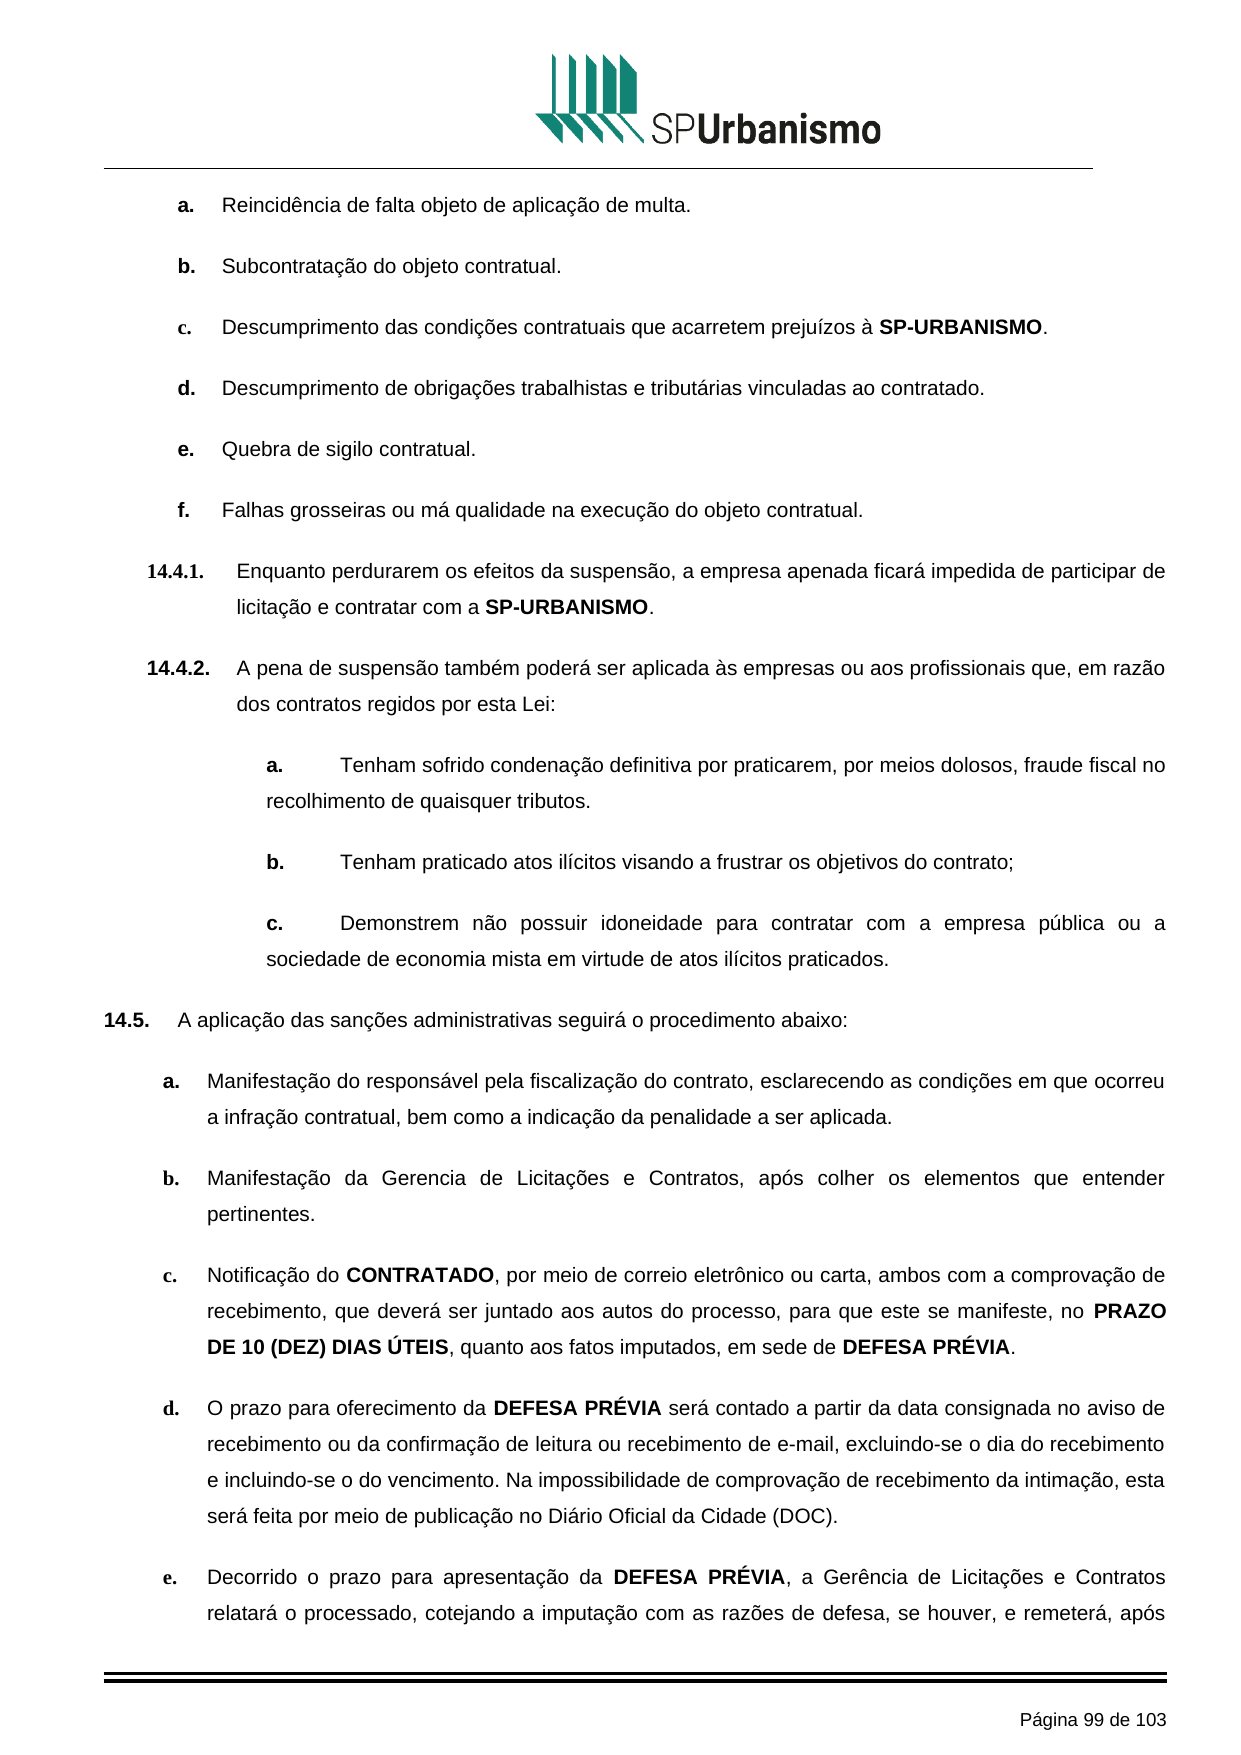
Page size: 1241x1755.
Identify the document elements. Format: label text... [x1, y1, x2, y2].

list Subcontratação do objeto contratual. [177, 254, 1167, 278]
list A aplicação das sanções administrativas seguirá o procedimento abaixo: [103, 1008, 1167, 1032]
list Manifestação da Gerencia de Licitações e Contratos, após colher os elementos que entender pertinentes. [163, 1166, 1167, 1226]
list Enquanto perdurarem os efeitos da suspensão, a empresa apenada ficará impedida de participar de licitação e contratar com a SP-URBANISMO. [147, 559, 1167, 619]
list Descumprimento de obrigações trabalhistas e tributárias vinculadas ao contratado. [177, 376, 1167, 400]
list Decorrido o prazo para apresentação da DEFESA PRÉVIA, a Gerência de Licitações e Contratos relatará o processado, cotejando a imputação com as razões de defesa, se houver, e remeterá, após [163, 1564, 1167, 1625]
list Tenham praticado atos ilícitos visando a frustrar os objetivos do contrato; [266, 850, 1167, 874]
list O prazo para oferecimento da DEFESA PRÉVIA será contado a partir da data consignada no aviso de recebimento ou da confirmação de leitura ou recebimento de e-mail, excluindo-se o dia do recebimento e incluindo-se o do vencimento. Na impossibilidade de comprovação de recebimento da intimação, esta será feita por meio de publicação no Diário Oficial da Cidade (DOC). [163, 1396, 1167, 1528]
list Demonstrem não possuir idoneidade para contratar com a empresa pública ou a sociedade de economia mista em virtude de atos ilícitos praticados. [266, 911, 1167, 971]
list Descumprimento das condições contratuais que acarretem prejuízos à SP-URBANISMO. [177, 315, 1167, 339]
list Reincidência de falta objeto de aplicação de multa. [177, 193, 1167, 217]
list Notificação do CONTRATADO, por meio de correio eletrônico ou carta, ambos com a comprovação de recebimento, que deverá ser juntado aos autos do processo, para que este se manifeste, no PRAZO DE 10 (DEZ) DIAS ÚTEIS, quanto aos fatos imputados, em sede de DEFESA PRÉVIA. [163, 1263, 1167, 1359]
list Falhas grosseiras ou má qualidade na execução do objeto contratual. [177, 498, 1167, 522]
list Quebra de sigilo contratual. [177, 437, 1167, 461]
list Tenham sofrido condenação definitiva por praticarem, por meios dolosos, fraude fiscal no recolhimento de quaisquer tributos. [266, 753, 1167, 813]
list A pena de suspensão também poderá ser aplicada às empresas ou aos profissionais que, em razão dos contratos regidos por esta Lei: [147, 656, 1167, 716]
list Manifestação do responsável pela fiscalização do contrato, esclarecendo as condições em que ocorreu a infração contratual, bem como a indicação da penalidade a ser aplicada. [163, 1069, 1167, 1128]
